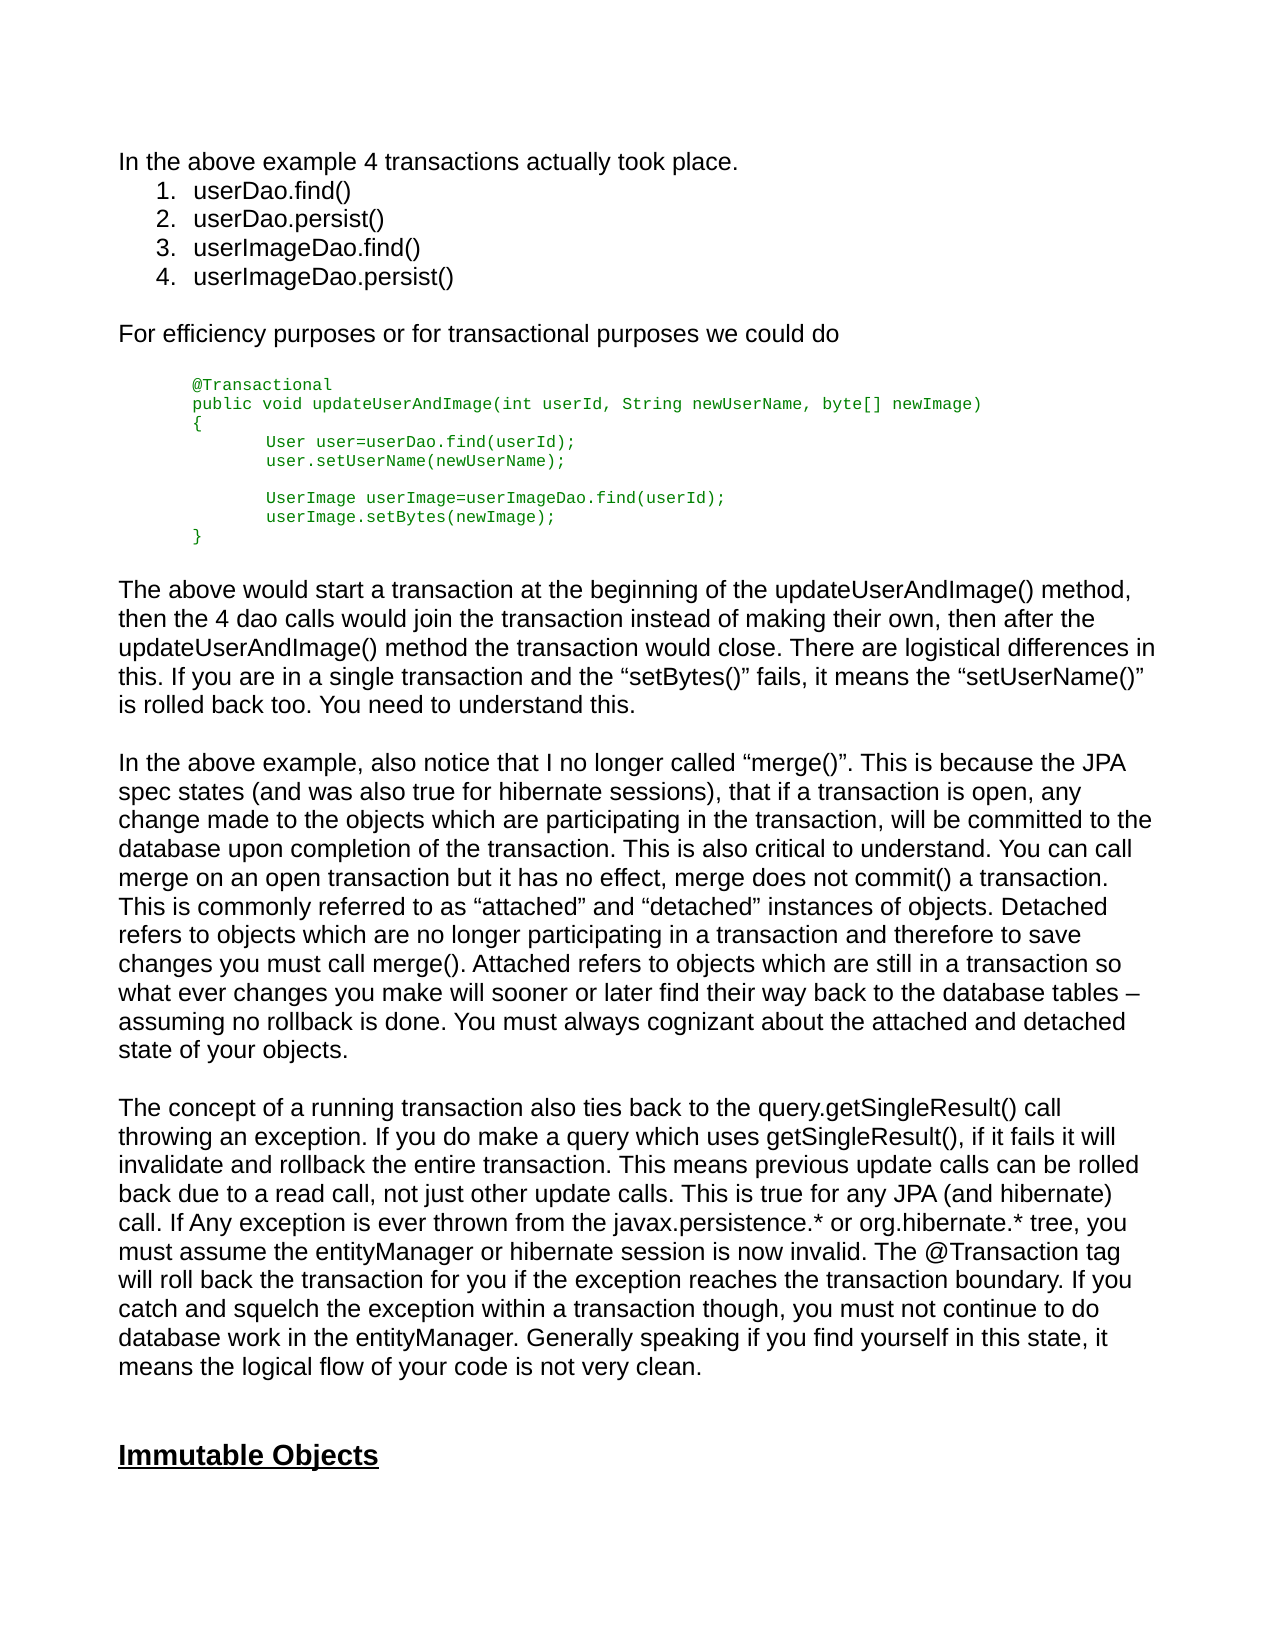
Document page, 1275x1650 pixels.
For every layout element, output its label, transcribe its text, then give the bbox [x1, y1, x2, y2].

text For efficiency purposes or for transactional purposes we could do [118, 319, 1157, 348]
text User user=userDao.find(userId); [192, 433, 1157, 452]
text { [192, 414, 1157, 433]
text In the above example, also notice that I no longer called “merge()”. This is because the JPA spec states (and was also true for hibernate sessions), that if a transaction is open, any change made to the objects which are participating in the transaction, will be committed to the database upon completion of the transaction. This is also critical to understand. You can call merge on an open transaction but it has no effect, merge does not commit() a transaction. This is commonly referred to as “attached” and “detached” instances of objects. Detached refers to objects which are no longer participating in a transaction and therefore to save changes you must call merge(). Attached refers to objects which are still in a transaction so what ever changes you make will sooner or later find their way back to the database tables – assuming no rollback is done. You must always cognizant about the attached and detached state of your objects. [118, 748, 1157, 1064]
text @Transactional [192, 377, 1157, 396]
text The concept of a running transaction also ties back to the query.getSingleResult() call throwing an exception. If you do make a query which uses getSingleResult(), if it fails it will invalidate and rollback the entire transaction. This means previous update calls can be rolled back due to a read call, not just other update calls. This is true for any JPA (and hibernate) call. If Any exception is ever thrown from the javax.persistence.* or org.hibernate.* tree, you must assume the entityManager or hibernate session is now invalid. The @Transaction tag will roll back the transaction for you if the exception reaches the transaction boundary. If you catch and squelch the exception within a transaction though, you must not continue to do database work in the entityManager. Generally speaking if you find yourself in this state, it means the logical flow of your code is not very clean. [118, 1093, 1157, 1380]
text The above would start a transaction at the beginning of the updateUserAndImage() method, then the 4 dao calls would join the transaction instead of making their own, then after the updateUserAndImage() method the transaction would close. There are logistical differences in this. If you are in a single transaction and the “setBytes()” fails, it means the “setUserName()” is rolled back too. You need to understand this. [118, 575, 1157, 719]
text user.setUserName(newUserName); [192, 452, 1157, 471]
text UserImage userImage=userImageDao.find(userId); [192, 490, 1157, 509]
text } [192, 528, 1157, 547]
list userImageDao.persist() [156, 262, 1157, 291]
text userImage.setBytes(newImage); [192, 509, 1157, 528]
list userDao.persist() [156, 204, 1157, 233]
text Immutable Objects [118, 1438, 1157, 1471]
list userImageDao.find() [156, 233, 1157, 262]
text public void updateUserAndImage(int userId, String newUserName, byte[] newImage) [192, 396, 1157, 414]
list userDao.find() [156, 176, 1157, 204]
text In the above example 4 transactions actually took place. [118, 147, 1157, 176]
